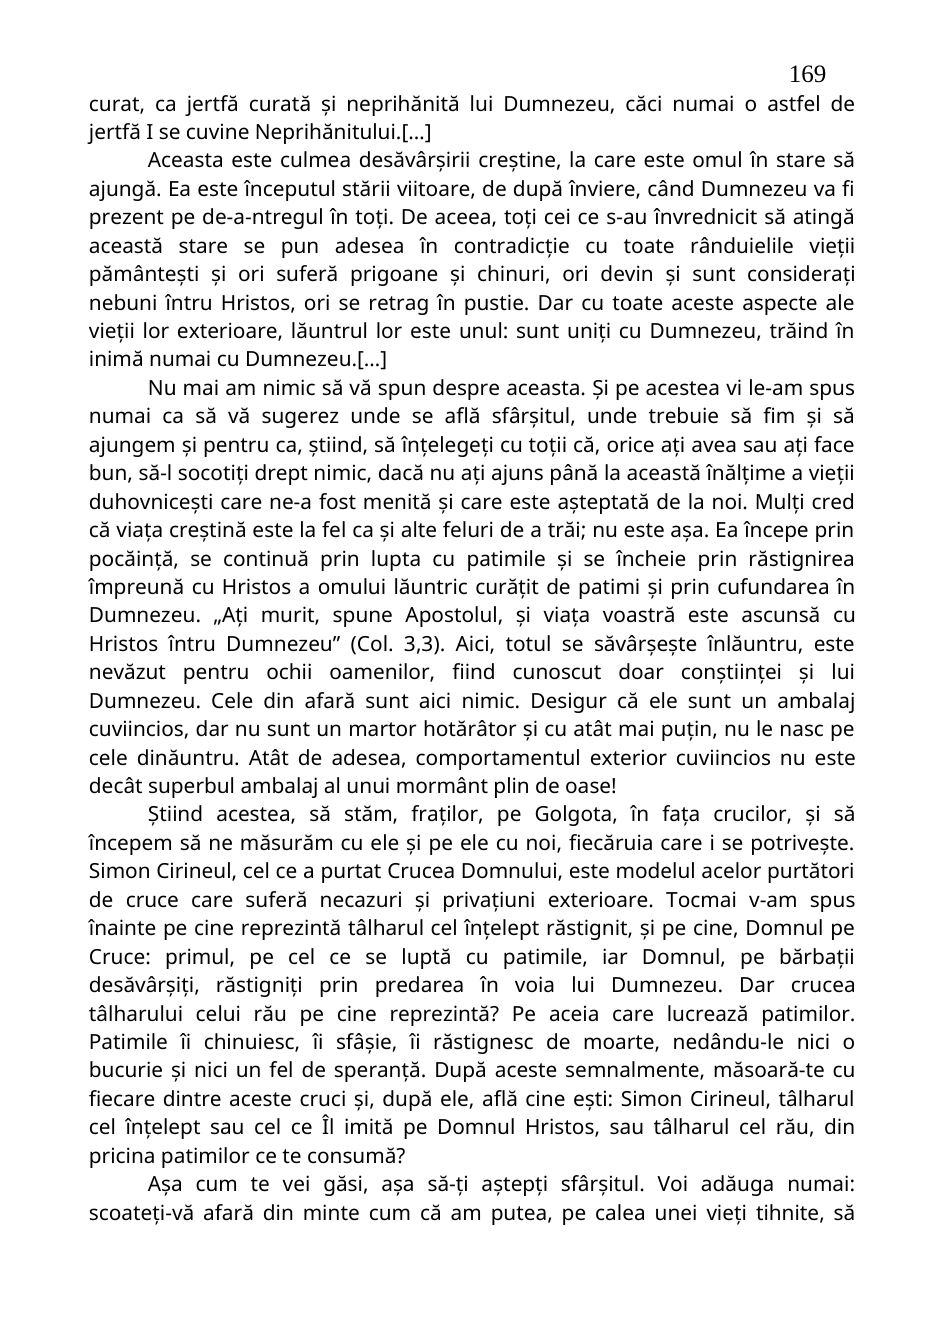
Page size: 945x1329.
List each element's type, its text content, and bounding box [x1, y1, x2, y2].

text Ştiind acestea, să stăm, fraţilor, pe Golgota, în faţa crucilor, şi să începem să ne măsurăm cu ele şi pe ele cu noi, fiecăruia care i se potriveşte. Simon Cirineul, cel ce a purtat Crucea Domnului, este modelul acelor purtători de cruce care suferă necazuri şi privaţiuni exterioare. Tocmai v-am spus înainte pe cine reprezintă tâlharul cel înţelept răstignit, şi pe cine, Domnul pe Cruce: primul, pe cel ce se luptă cu patimile, iar Domnul, pe bărbaţii desăvârşiţi, răstigniţi prin predarea în voia lui Dumnezeu. Dar crucea tâlharului celui rău pe cine reprezintă? Pe aceia care lucrează patimilor. Patimile îi chinuiesc, îi sfâşie, îi răstignesc de moarte, nedându-le nici o bucurie şi nici un fel de speranţă. După aceste semnalmente, măsoară-te cu fiecare dintre aceste cruci şi, după ele, află cine eşti: Simon Cirineul, tâlharul cel înţelept sau cel ce Îl imită pe Domnul Hristos, sau tâlharul cel rău, din pricina patimilor ce te consumă? [89, 799, 856, 1169]
text curat, ca jertfă curată şi neprihănită lui Dumnezeu, căci numai o astfel de jertfă I se cuvine Neprihănitului.[…] [89, 89, 856, 146]
text Nu mai am nimic să vă spun despre aceasta. Şi pe acestea vi le-am spus numai ca să vă sugerez unde se află sfârşitul, unde trebuie să fim şi să ajungem şi pentru ca, ştiind, să înţelegeţi cu toţii că, orice aţi avea sau aţi face bun, să-l socotiţi drept nimic, dacă nu aţi ajuns până la această înălţime a vieţii duhovniceşti care ne-a fost menită şi care este aşteptată de la noi. Mulţi cred că viaţa creştină este la fel ca şi alte feluri de a trăi; nu este aşa. Ea începe prin pocăinţă, se continuă prin lupta cu patimile şi se încheie prin răstignirea împreună cu Hristos a omului lăuntric curăţit de patimi şi prin cufundarea în Dumnezeu. „Aţi murit, spune Apostolul, şi viaţa voastră este ascunsă cu Hristos întru Dumnezeu” (Col. 3,3). Aici, totul se săvârşeşte înlăuntru, este nevăzut pentru ochii oamenilor, fiind cunoscut doar conştiinţei şi lui Dumnezeu. Cele din afară sunt aici nimic. Desigur că ele sunt un ambalaj cuviincios, dar nu sunt un martor hotărâtor şi cu atât mai puţin, nu le nasc pe cele dinăuntru. Atât de adesea, comportamentul exterior cuviincios nu este decât superbul ambalaj al unui mormânt plin de oase! [89, 373, 856, 799]
text Aceasta este culmea desăvârşirii creştine, la care este omul în stare să ajungă. Ea este începutul stării viitoare, de după înviere, când Dumnezeu va fi prezent pe de-a-ntregul în toţi. De aceea, toţi cei ce s-au învrednicit să atingă această stare se pun adesea în contradicţie cu toate rânduielile vieţii pământeşti şi ori suferă prigoane şi chinuri, ori devin şi sunt consideraţi nebuni întru Hristos, ori se retrag în pustie. Dar cu toate aceste aspecte ale vieţii lor exterioare, lăuntrul lor este unul: sunt uniţi cu Dumnezeu, trăind în inimă numai cu Dumnezeu.[…] [89, 146, 856, 373]
text Aşa cum te vei găsi, aşa să-ţi aştepţi sfârşitul. Voi adăuga numai: scoateţi-vă afară din minte cum că am putea, pe calea unei vieţi tihnite, să [89, 1169, 856, 1226]
